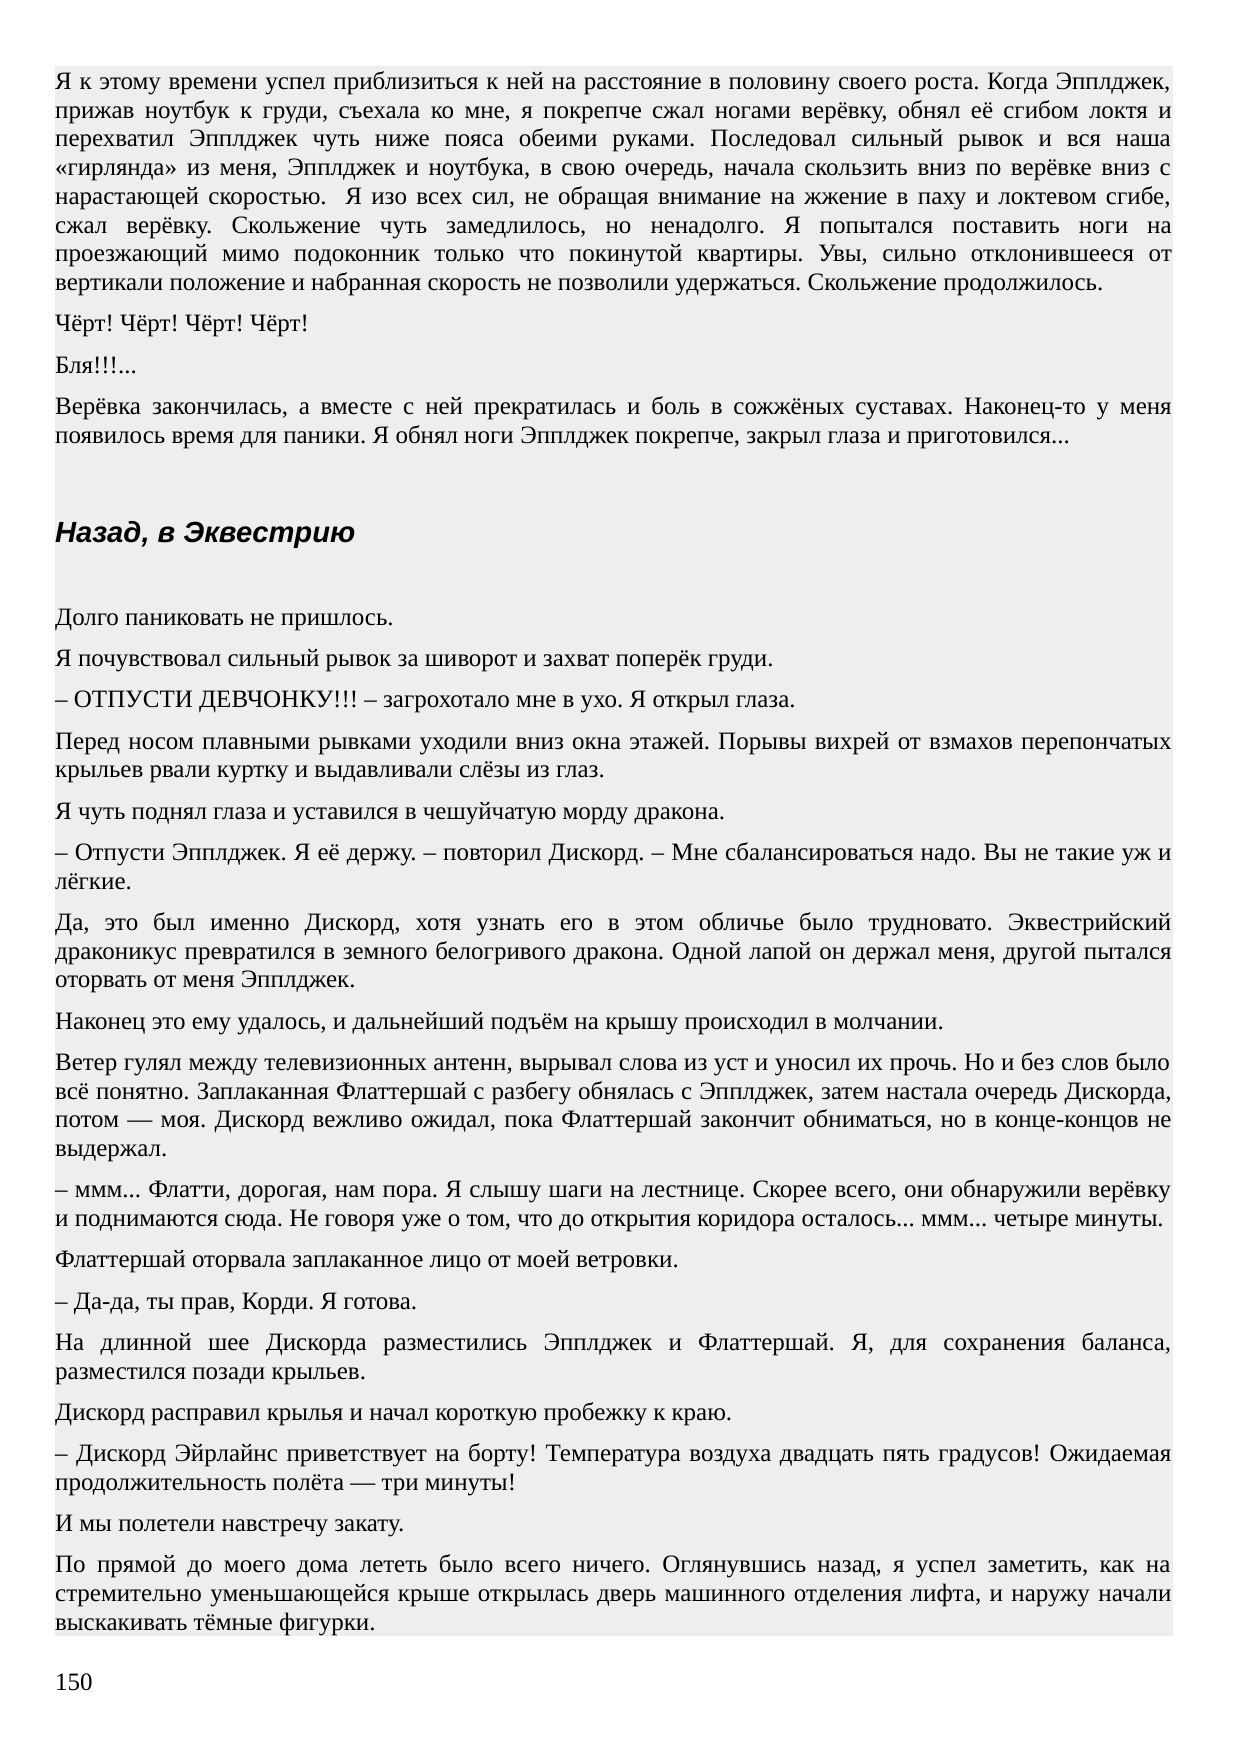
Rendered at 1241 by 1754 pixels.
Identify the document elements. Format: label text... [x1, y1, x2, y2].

text Я почувствовал сильный рывок за шиворот и захват поперёк груди. [55, 643, 1173, 672]
text – ммм... Флатти, дорогая, нам пора. Я слышу шаги на лестнице. Скорее всего, они обнаружили верёвку и поднимаются сюда. Не говоря уже о том, что до открытия коридора осталось... ммм... четыре минуты. [55, 1174, 1173, 1232]
text Я чуть поднял глаза и уставился в чешуйчатую морду дракона. [55, 796, 1173, 824]
text Ветер гулял между телевизионных антенн, вырывал слова из уст и уносил их прочь. Но и без слов было всё понятно. Заплаканная Флаттершай с разбегу обнялась с Эпплджек, затем настала очередь Дискорда, потом — моя. Дискорд вежливо ожидал, пока Флаттершай закончит обниматься, но в конце-концов не выдержал. [55, 1047, 1173, 1162]
text – Отпусти Эпплджек. Я её держу. – повторил Дискорд. – Мне сбалансироваться надо. Вы не такие уж и лёгкие. [55, 837, 1173, 894]
subtitle Назад, в Эквестрию [55, 515, 1173, 548]
text Наконец это ему удалось, и дальнейший подъём на крышу происходил в молчании. [55, 1006, 1173, 1034]
text – Да-да, ты прав, Корди. Я готова. [55, 1286, 1173, 1314]
text Флаттершай оторвала заплаканное лицо от моей ветровки. [55, 1244, 1173, 1273]
text Дискорд расправил крылья и начал короткую пробежку к краю. [55, 1397, 1173, 1426]
text Верёвка закончилась, а вместе с ней прекратилась и боль в сожжёных суставах. Наконец-то у меня появилось время для паники. Я обнял ноги Эпплджек покрепче, закрыл глаза и приготовился... [55, 391, 1173, 448]
text Да, это был именно Дискорд, хотя узнать его в этом обличье было трудновато. Эквестрийский драконикус превратился в земного белогривого дракона. Одной лапой он держал меня, другой пытался оторвать от меня Эпплджек. [55, 907, 1173, 993]
text На длинной шее Дискорда разместились Эпплджек и Флаттершай. Я, для сохранения баланса, разместился позади крыльев. [55, 1327, 1173, 1384]
text По прямой до моего дома лететь было всего ничего. Оглянувшись назад, я успел заметить, как на стремительно уменьшающейся крыше открылась дверь машинного отделения лифта, и наружу начали выскакивать тёмные фигурки. [55, 1549, 1173, 1636]
text Я к этому времени успел приблизиться к ней на расстояние в половину своего роста. Когда Эпплджек, прижав ноутбук к груди, съехала ко мне, я покрепче сжал ногами верёвку, обнял её сгибом локтя и перехватил Эпплджек чуть ниже пояса обеими руками. Последовал сильный рывок и вся наша «гирлянда» из меня, Эпплджек и ноутбука, в свою очередь, начала скользить вниз по верёвке вниз с нарастающей скоростью. Я изо всех сил, не обращая внимание на жжение в паху и локтевом сгибе, сжал верёвку. Скольжение чуть замедлилось, но ненадолго. Я попытался поставить ноги на проезжающий мимо подоконник только что покинутой квартиры. Увы, сильно отклонившееся от вертикали положение и набранная скорость не позволили удержаться. Скольжение продолжилось. [55, 66, 1173, 296]
text Долго паниковать не пришлось. [55, 602, 1173, 631]
text И мы полетели навстречу закату. [55, 1508, 1173, 1537]
text – ОТПУСТИ ДЕВЧОНКУ!!! – загрохотало мне в ухо. Я открыл глаза. [55, 684, 1173, 713]
text – Дискорд Эйрлайнс приветствует на борту! Температура воздуха двадцать пять градусов! Ожидаемая продолжительность полёта — три минуты! [55, 1438, 1173, 1496]
text Бля!!!... [55, 350, 1173, 378]
text Перед носом плавными рывками уходили вниз окна этажей. Порывы вихрей от взмахов перепончатых крыльев рвали куртку и выдавливали слёзы из глаз. [55, 726, 1173, 783]
text Чёрт! Чёрт! Чёрт! Чёрт! [55, 308, 1173, 337]
